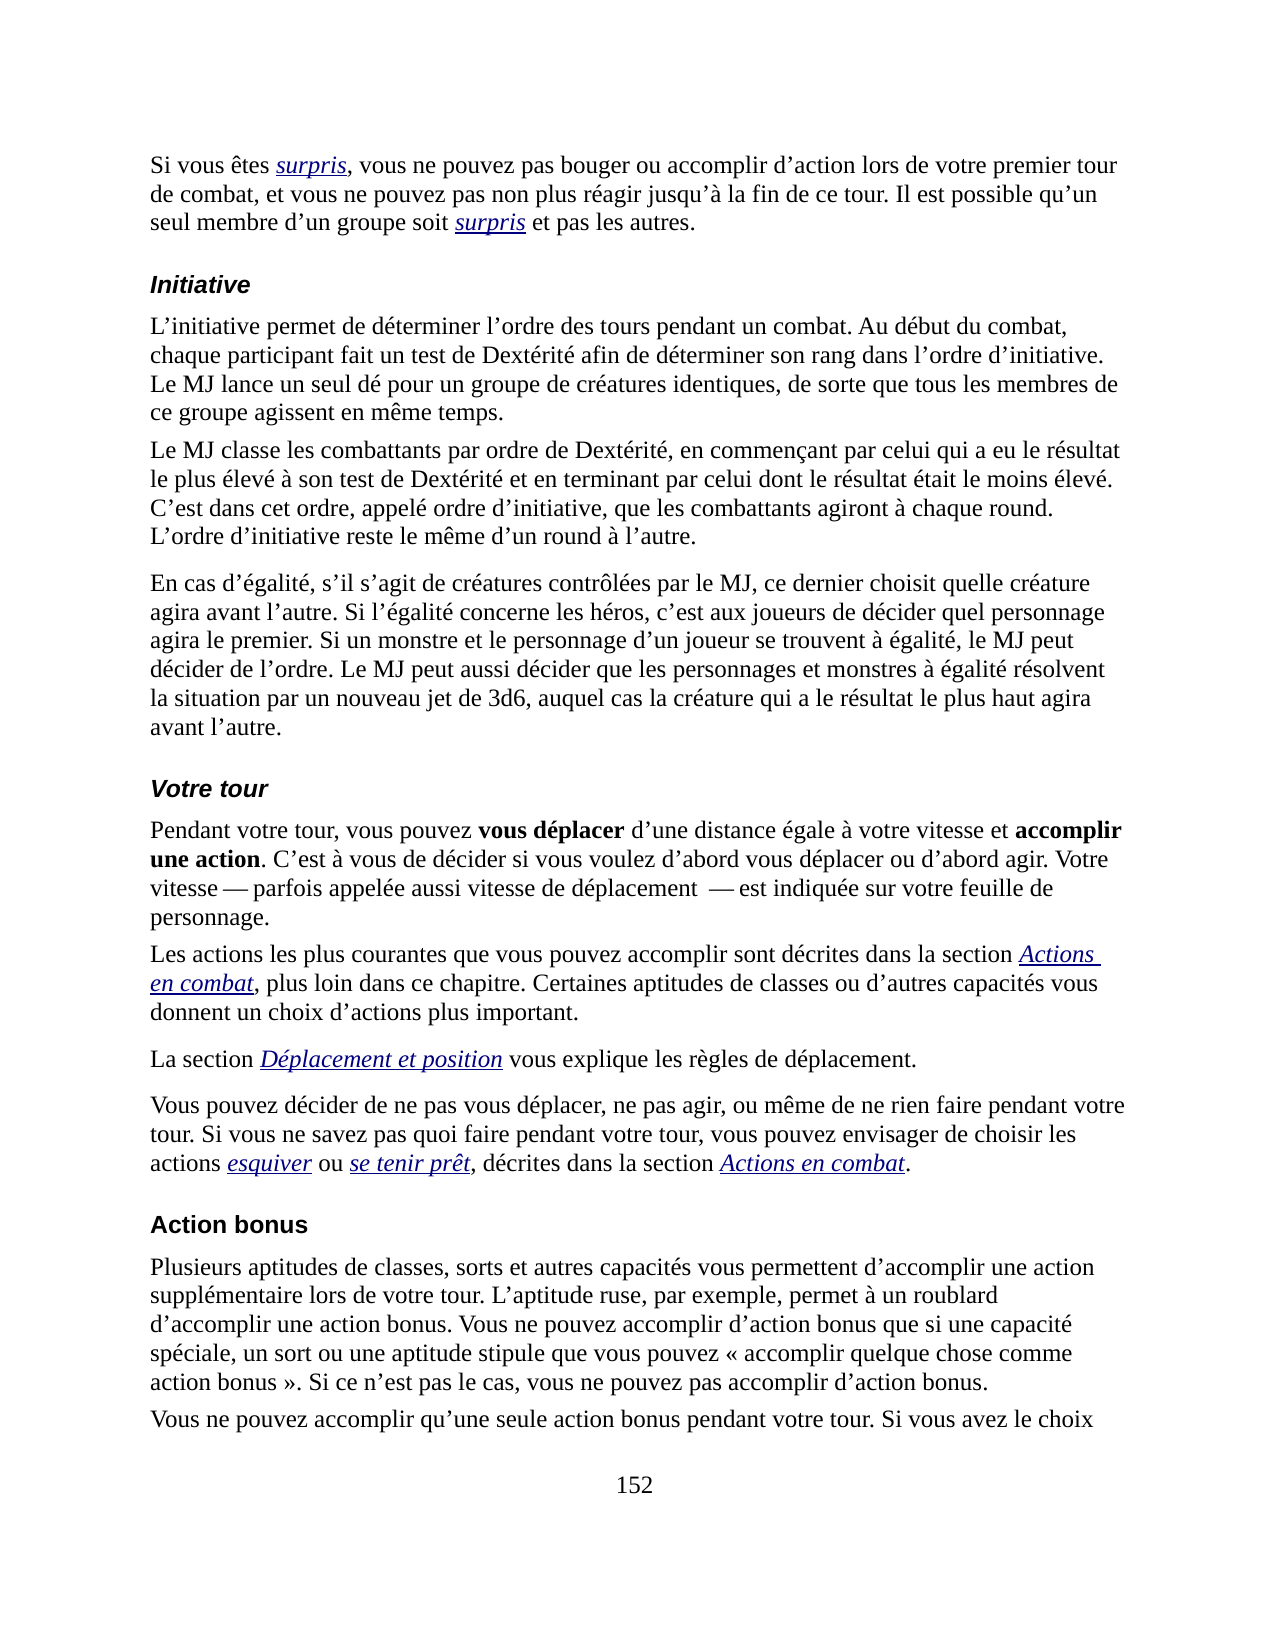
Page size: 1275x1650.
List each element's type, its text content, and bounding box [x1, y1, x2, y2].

subtitle Action bonus [150, 1211, 1125, 1239]
text Vous ne pouvez accomplir qu’une seule action bonus pendant votre tour. Si vous avez le choix [150, 1404, 1125, 1433]
text La section Déplacement et position vous explique les règles de déplacement. [150, 1044, 1125, 1072]
text Le MJ classe les combattants par ordre de Dextérité, en commençant par celui qui a eu le résultat le plus élevé à son test de Dextérité et en terminant par celui dont le résultat était le moins élevé. C’est dans cet ordre, appelé ordre d’initiative, que les combattants agiront à chaque round. L’ordre d’initiative reste le même d’un round à l’autre. [150, 435, 1125, 550]
subtitle Initiative [150, 270, 1125, 299]
subtitle Votre tour [150, 774, 1125, 803]
text Pendant votre tour, vous pouvez vous déplacer d’une distance égale à votre vitesse et accomplir une action. C’est à vous de décider si vous voulez d’abord vous déplacer ou d’abord agir. Votre vitesse — parfois appelée aussi vitesse de déplacement — est indiquée sur votre feuille de personnage. [150, 816, 1125, 931]
text Si vous êtes surpris, vous ne pouvez pas bouger ou accomplir d’action lors de votre premier tour de combat, et vous ne pouvez pas non plus réagir jusqu’à la fin de ce tour. Il est possible qu’un seul membre d’un groupe soit surpris et pas les autres. [150, 150, 1125, 236]
text Vous pouvez décider de ne pas vous déplacer, ne pas agir, ou même de ne rien faire pendant votre tour. Si vous ne savez pas quoi faire pendant votre tour, vous pouvez envisager de choisir les actions esquiver ou se tenir prêt, décrites dans la section Actions en combat. [150, 1090, 1125, 1177]
text Plusieurs aptitudes de classes, sorts et autres capacités vous permettent d’accomplir une action supplémentaire lors de votre tour. L’aptitude ruse, par exemple, permet à un roublard d’accomplir une action bonus. Vous ne pouvez accomplir d’action bonus que si une capacité spéciale, un sort ou une aptitude stipule que vous pouvez « accomplir quelque chose comme action bonus ». Si ce n’est pas le cas, vous ne pouvez pas accomplir d’action bonus. [150, 1252, 1125, 1395]
text L’initiative permet de déterminer l’ordre des tours pendant un combat. Au début du combat, chaque participant fait un test de Dextérité afin de déterminer son rang dans l’ordre d’initiative. Le MJ lance un seul dé pour un groupe de créatures identiques, de sorte que tous les membres de ce groupe agissent en même temps. [150, 311, 1125, 426]
text Les actions les plus courantes que vous pouvez accomplir sont décrites dans la section Actions en combat, plus loin dans ce chapitre. Certaines aptitudes de classes ou d’autres capacités vous donnent un choix d’actions plus important. [150, 939, 1125, 1026]
text En cas d’égalité, s’il s’agit de créatures contrôlées par le MJ, ce dernier choisit quelle créature agira avant l’autre. Si l’égalité concerne les héros, c’est aux joueurs de décider quel personnage agira le premier. Si un monstre et le personnage d’un joueur se trouvent à égalité, le MJ peut décider de l’ordre. Le MJ peut aussi décider que les personnages et monstres à égalité résolvent la situation par un nouveau jet de 3d6, auquel cas la créature qui a le résultat le plus haut agira avant l’autre. [150, 568, 1125, 741]
